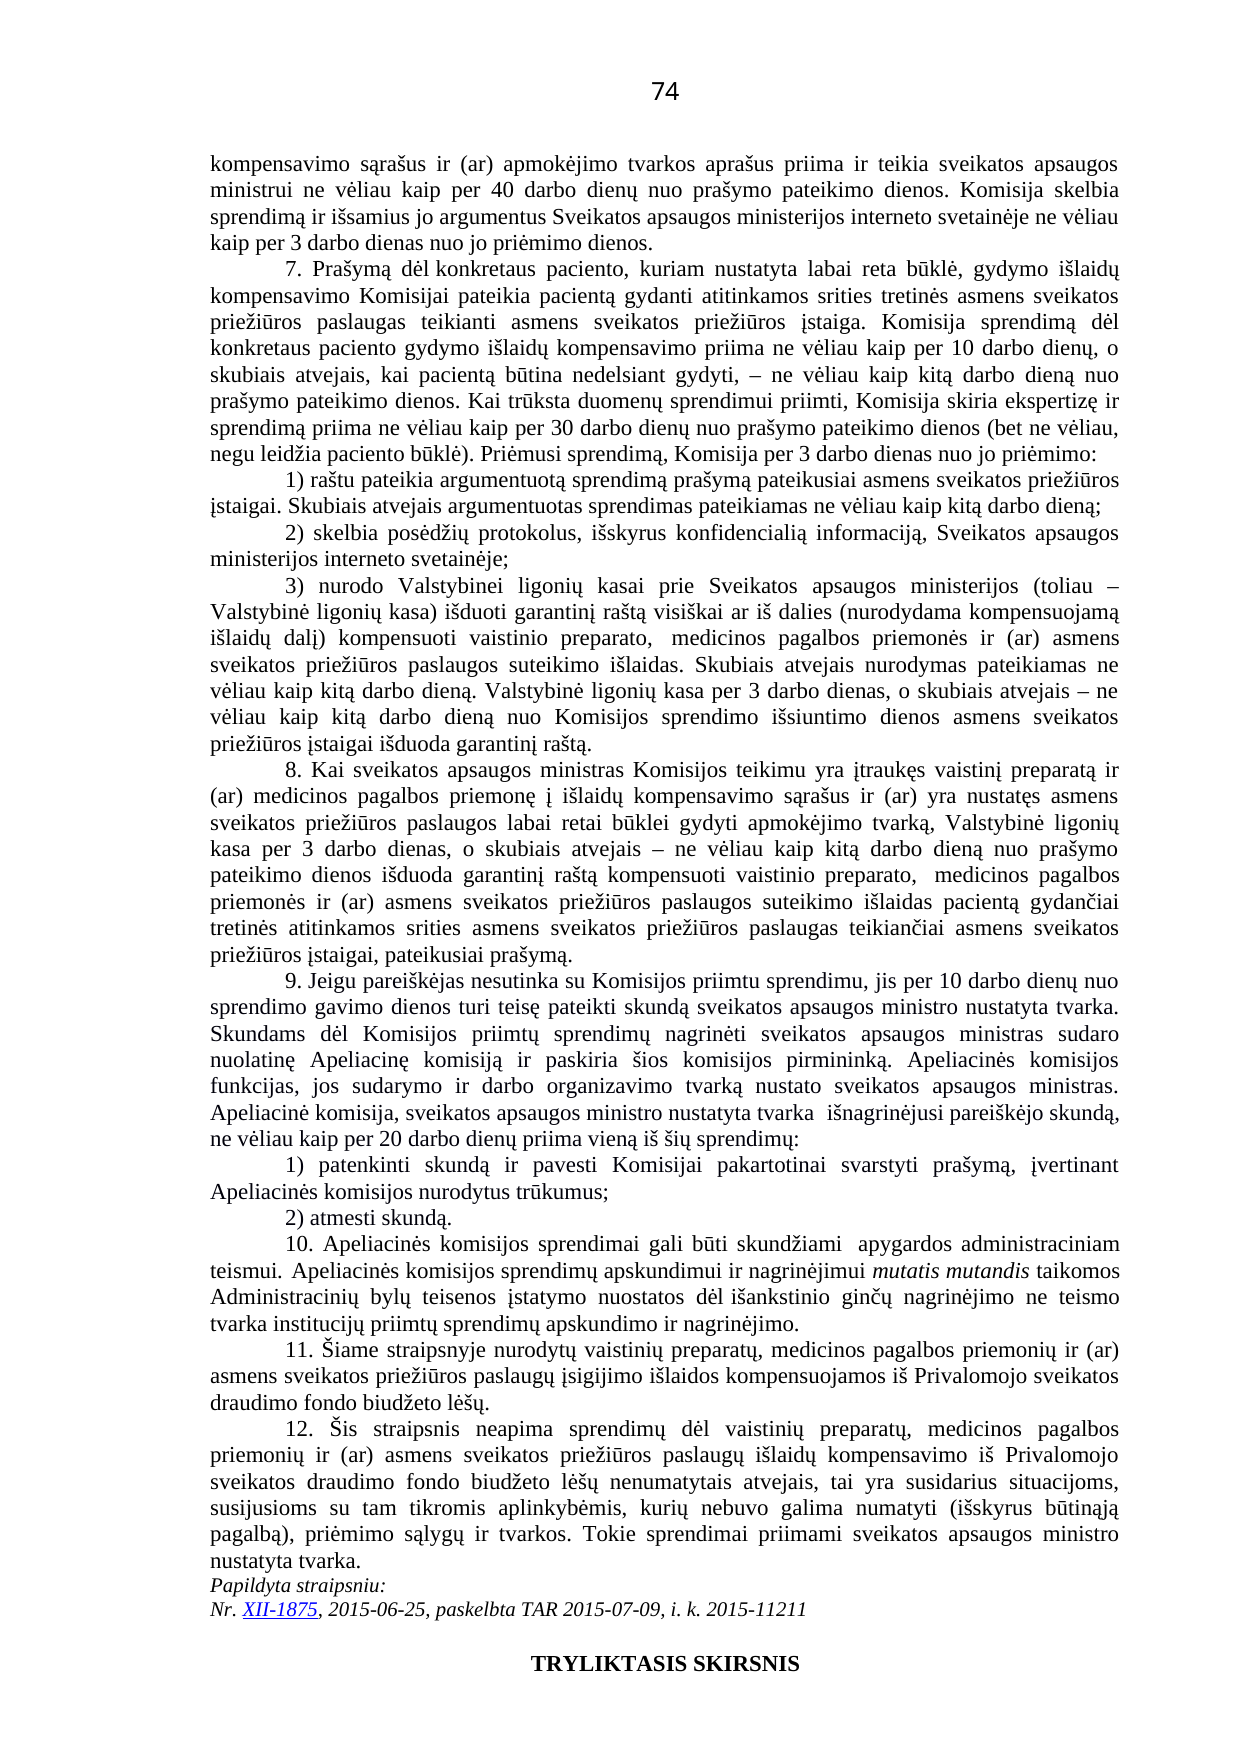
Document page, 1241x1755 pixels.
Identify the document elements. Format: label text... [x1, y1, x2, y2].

text 9. Jeigu pareiškėjas nesutinka su Komisijos priimtu sprendimu, jis per 10 darbo dienų nuo sprendimo gavimo dienos turi teisę pateikti skundą sveikatos apsaugos ministro nustatyta tvarka. Skundams dėl Komisijos priimtų sprendimų nagrinėti sveikatos apsaugos ministras sudaro nuolatinę Apeliacinę komisiją ir paskiria šios komisijos pirmininką. Apeliacinės komisijos funkcijas, jos sudarymo ir darbo organizavimo tvarką nustato sveikatos apsaugos ministras. Apeliacinė komisija, sveikatos apsaugos ministro nustatyta tvarka išnagrinėjusi pareiškėjo skundą, ne vėliau kaip per 20 darbo dienų priima vieną iš šių sprendimų: [210, 967, 1120, 1151]
text 2) skelbia posėdžių protokolus, išskyrus konfidencialią informaciją, Sveikatos apsaugos ministerijos interneto svetainėje; [210, 519, 1120, 572]
text 1) patenkinti skundą ir pavesti Komisijai pakartotinai svarstyti prašymą, įvertinant Apeliacinės komisijos nurodytus trūkumus; [210, 1151, 1120, 1204]
text 1) raštu pateikia argumentuotą sprendimą prašymą pateikusiai asmens sveikatos priežiūros įstaigai. Skubiais atvejais argumentuotas sprendimas pateikiamas ne vėliau kaip kitą darbo dieną; [210, 466, 1120, 519]
text 3) nurodo Valstybinei ligonių kasai prie Sveikatos apsaugos ministerijos (toliau – Valstybinė ligonių kasa) išduoti garantinį raštą visiškai ar iš dalies (nurodydama kompensuojamą išlaidų dalį) kompensuoti vaistinio preparato, medicinos pagalbos priemonės ir (ar) asmens sveikatos priežiūros paslaugos suteikimo išlaidas. Skubiais atvejais nurodymas pateikiamas ne vėliau kaip kitą darbo dieną. Valstybinė ligonių kasa per 3 darbo dienas, o skubiais atvejais – ne vėliau kaip kitą darbo dieną nuo Komisijos sprendimo išsiuntimo dienos asmens sveikatos priežiūros įstaigai išduoda garantinį raštą. [210, 572, 1120, 756]
text 8. Kai sveikatos apsaugos ministras Komisijos teikimu yra įtraukęs vaistinį preparatą ir (ar) medicinos pagalbos priemonę į išlaidų kompensavimo sąrašus ir (ar) yra nustatęs asmens sveikatos priežiūros paslaugos labai retai būklei gydyti apmokėjimo tvarką, Valstybinė ligonių kasa per 3 darbo dienas, o skubiais atvejais – ne vėliau kaip kitą darbo dieną nuo prašymo pateikimo dienos išduoda garantinį raštą kompensuoti vaistinio preparato, medicinos pagalbos priemonės ir (ar) asmens sveikatos priežiūros paslaugos suteikimo išlaidas pacientą gydančiai tretinės atitinkamos srities asmens sveikatos priežiūros paslaugas teikiančiai asmens sveikatos priežiūros įstaigai, pateikusiai prašymą. [210, 756, 1120, 967]
text Papildyta straipsniu: [210, 1573, 1120, 1597]
text 10. Apeliacinės komisijos sprendimai gali būti skundžiami apygardos administraciniam teismui. Apeliacinės komisijos sprendimų apskundimui ir nagrinėjimui mutatis mutandis taikomos Administracinių bylų teisenos įstatymo nuostatos dėl išankstinio ginčų nagrinėjimo ne teismo tvarka institucijų priimtų sprendimų apskundimo ir nagrinėjimo. [210, 1231, 1120, 1336]
text 7. Prašymą dėl konkretaus paciento, kuriam nustatyta labai reta būklė, gydymo išlaidų kompensavimo Komisijai pateikia pacientą gydanti atitinkamos srities tretinės asmens sveikatos priežiūros paslaugas teikianti asmens sveikatos priežiūros įstaiga. Komisija sprendimą dėl konkretaus paciento gydymo išlaidų kompensavimo priima ne vėliau kaip per 10 darbo dienų, o skubiais atvejais, kai pacientą būtina nedelsiant gydyti, – ne vėliau kaip kitą darbo dieną nuo prašymo pateikimo dienos. Kai trūksta duomenų sprendimui priimti, Komisija skiria ekspertizę ir sprendimą priima ne vėliau kaip per 30 darbo dienų nuo prašymo pateikimo dienos (bet ne vėliau, negu leidžia paciento būklė). Priėmusi sprendimą, Komisija per 3 darbo dienas nuo jo priėmimo: [210, 255, 1120, 466]
text kompensavimo sąrašus ir (ar) apmokėjimo tvarkos aprašus priima ir teikia sveikatos apsaugos ministrui ne vėliau kaip per 40 darbo dienų nuo prašymo pateikimo dienos. Komisija skelbia sprendimą ir išsamius jo argumentus Sveikatos apsaugos ministerijos interneto svetainėje ne vėliau kaip per 3 darbo dienas nuo jo priėmimo dienos. [210, 150, 1120, 255]
text 2) atmesti skundą. [210, 1204, 1120, 1231]
text TRYLIKTASIS SKIRSNIS [210, 1650, 1120, 1676]
text Nr. XII-1875, 2015-06-25, paskelbta TAR 2015-07-09, i. k. 2015-11211 [210, 1597, 1120, 1621]
text 11. Šiame straipsnyje nurodytų vaistinių preparatų, medicinos pagalbos priemonių ir (ar) asmens sveikatos priežiūros paslaugų įsigijimo išlaidos kompensuojamos iš Privalomojo sveikatos draudimo fondo biudžeto lėšų. [210, 1336, 1120, 1415]
text 12. Šis straipsnis neapima sprendimų dėl vaistinių preparatų, medicinos pagalbos priemonių ir (ar) asmens sveikatos priežiūros paslaugų išlaidų kompensavimo iš Privalomojo sveikatos draudimo fondo biudžeto lėšų nenumatytais atvejais, tai yra susidarius situacijoms, susijusioms su tam tikromis aplinkybėmis, kurių nebuvo galima numatyti (išskyrus būtinąją pagalbą), priėmimo sąlygų ir tvarkos. Tokie sprendimai priimami sveikatos apsaugos ministro nustatyta tvarka. [210, 1415, 1120, 1573]
